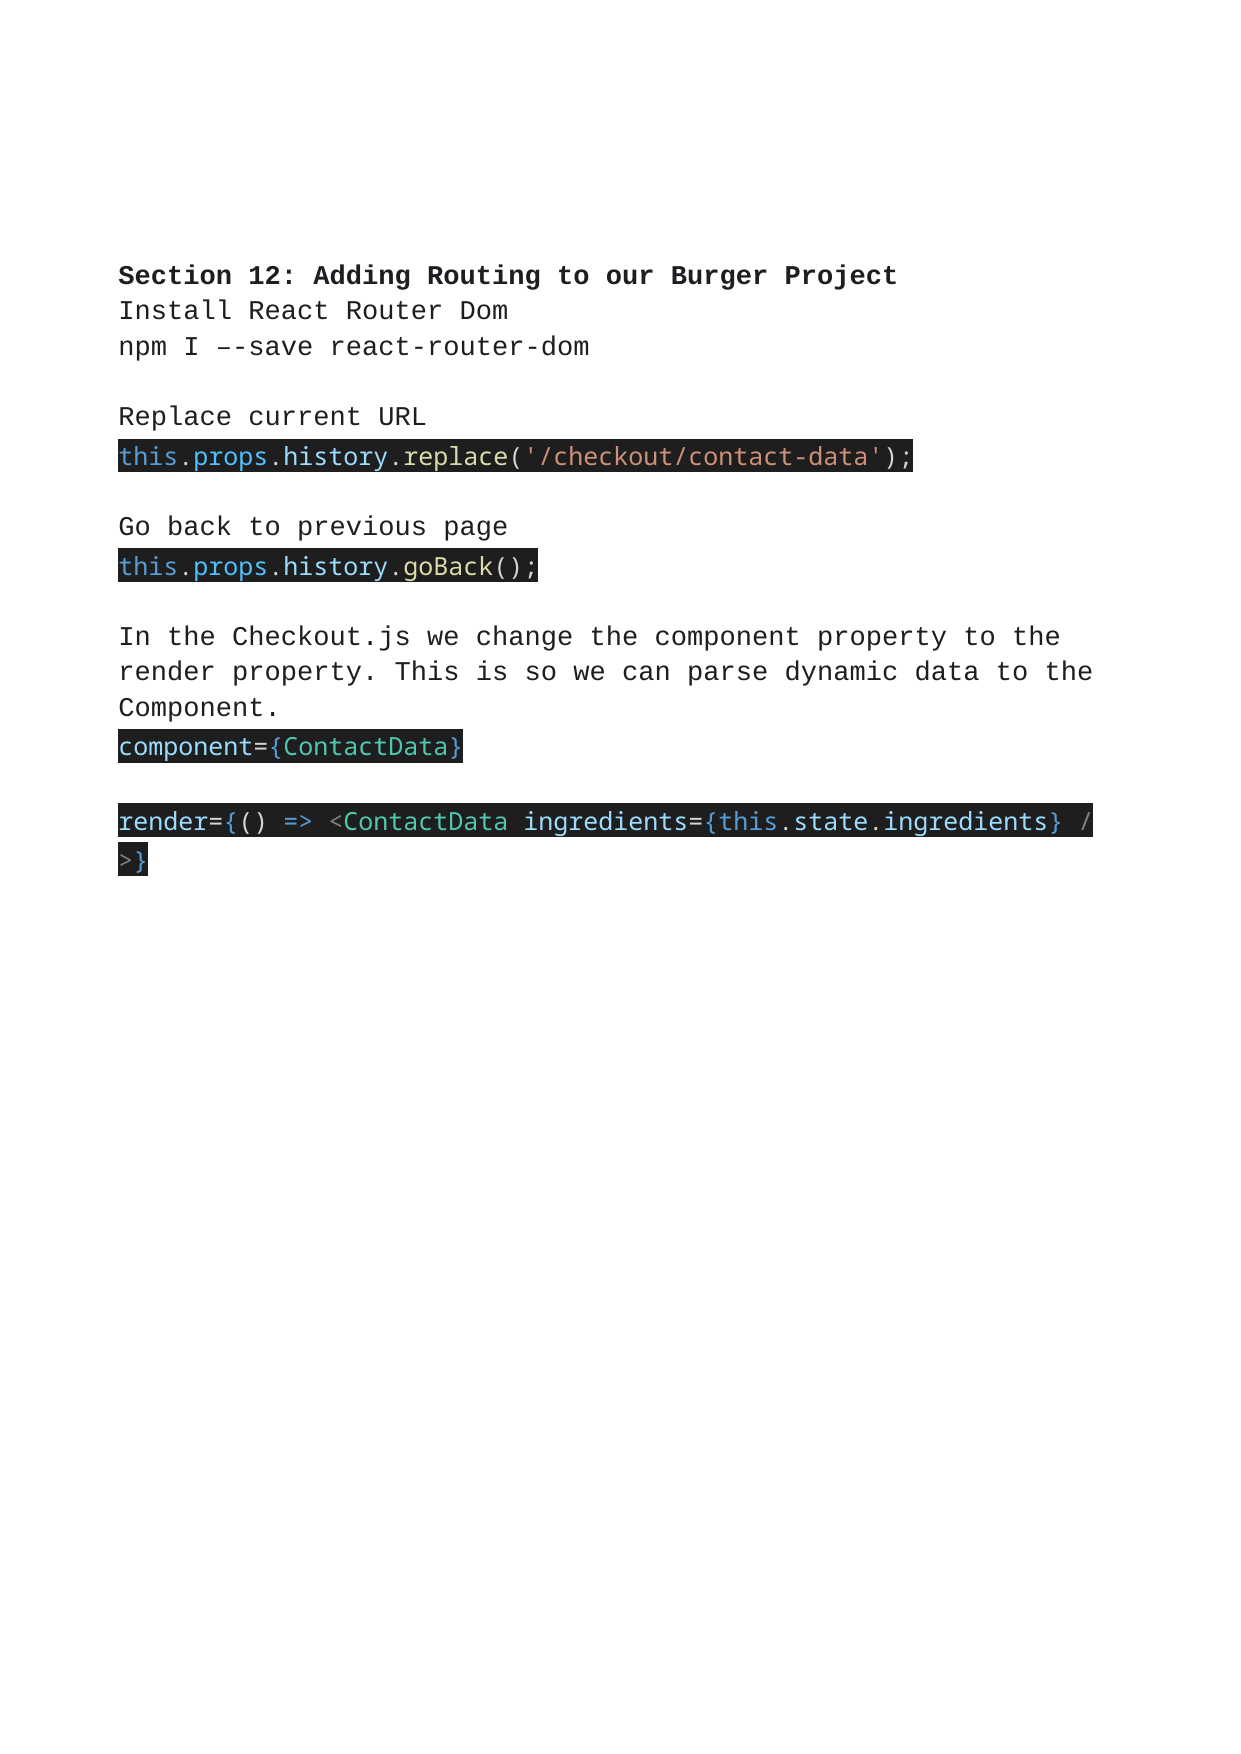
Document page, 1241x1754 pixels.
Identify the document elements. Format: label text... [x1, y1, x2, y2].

text In the Checkout.js we change the component property to the render property. This is so we can parse dynamic data to the Component. [118, 623, 1122, 724]
text component={ContactData} [118, 729, 1122, 763]
text this.props.history.goBack(); [118, 548, 1122, 582]
text Install React Router Dom [118, 297, 1122, 328]
text this.props.history.replace('/checkout/contact-data'); [118, 438, 1122, 472]
text Go back to previous page [118, 513, 1122, 544]
text Replace current URL [118, 403, 1122, 434]
text npm I –-save react-router-dom [118, 332, 1122, 363]
text render={() => <ContactData ingredients={this.state.ingredients} />} [118, 803, 1122, 876]
text Section 12: Adding Routing to our Burger Project [118, 262, 1122, 293]
